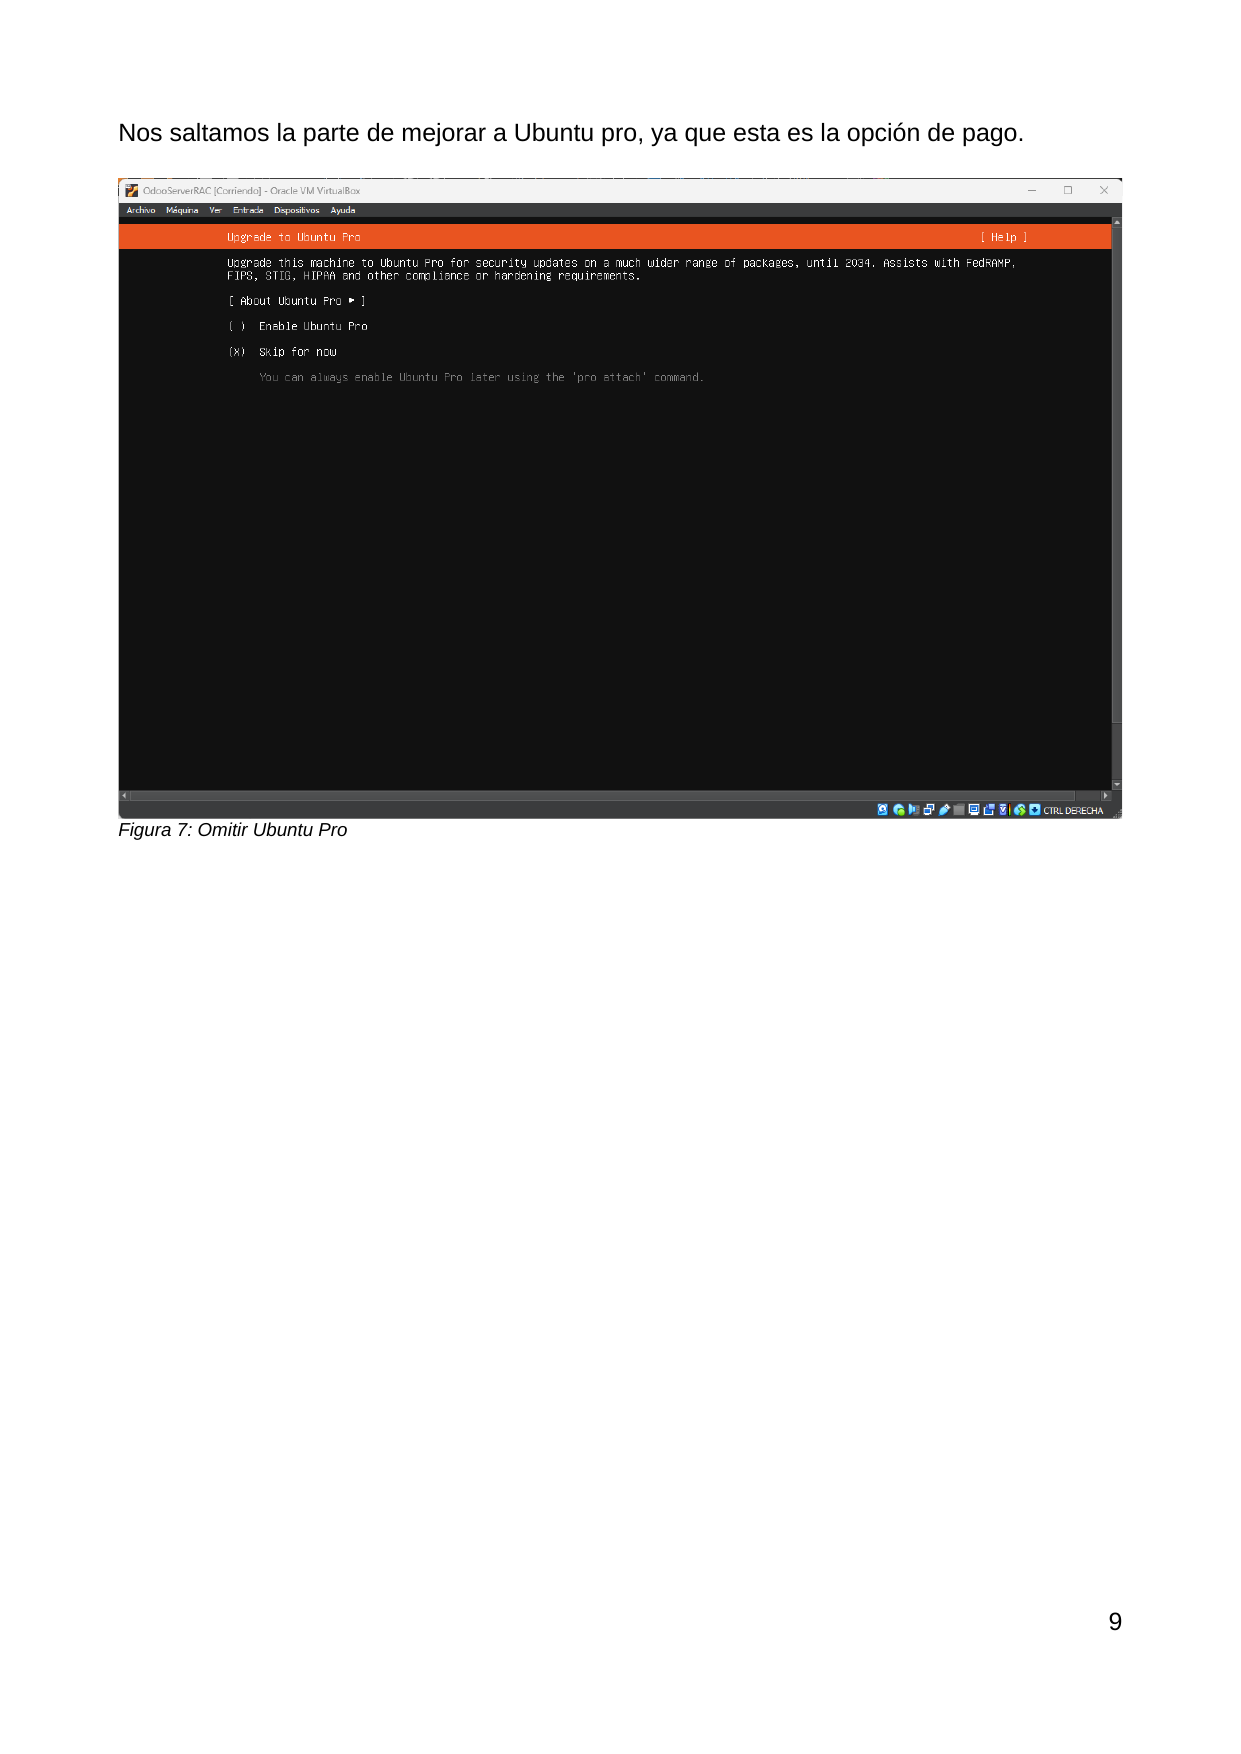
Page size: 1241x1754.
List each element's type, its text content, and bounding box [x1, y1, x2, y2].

text Figura 7: Omitir Ubuntu Pro [118, 819, 1122, 841]
text Nos saltamos la parte de mejorar a Ubuntu pro, ya que esta es la opción de pago. [118, 118, 1122, 147]
picture [118, 178, 1123, 819]
